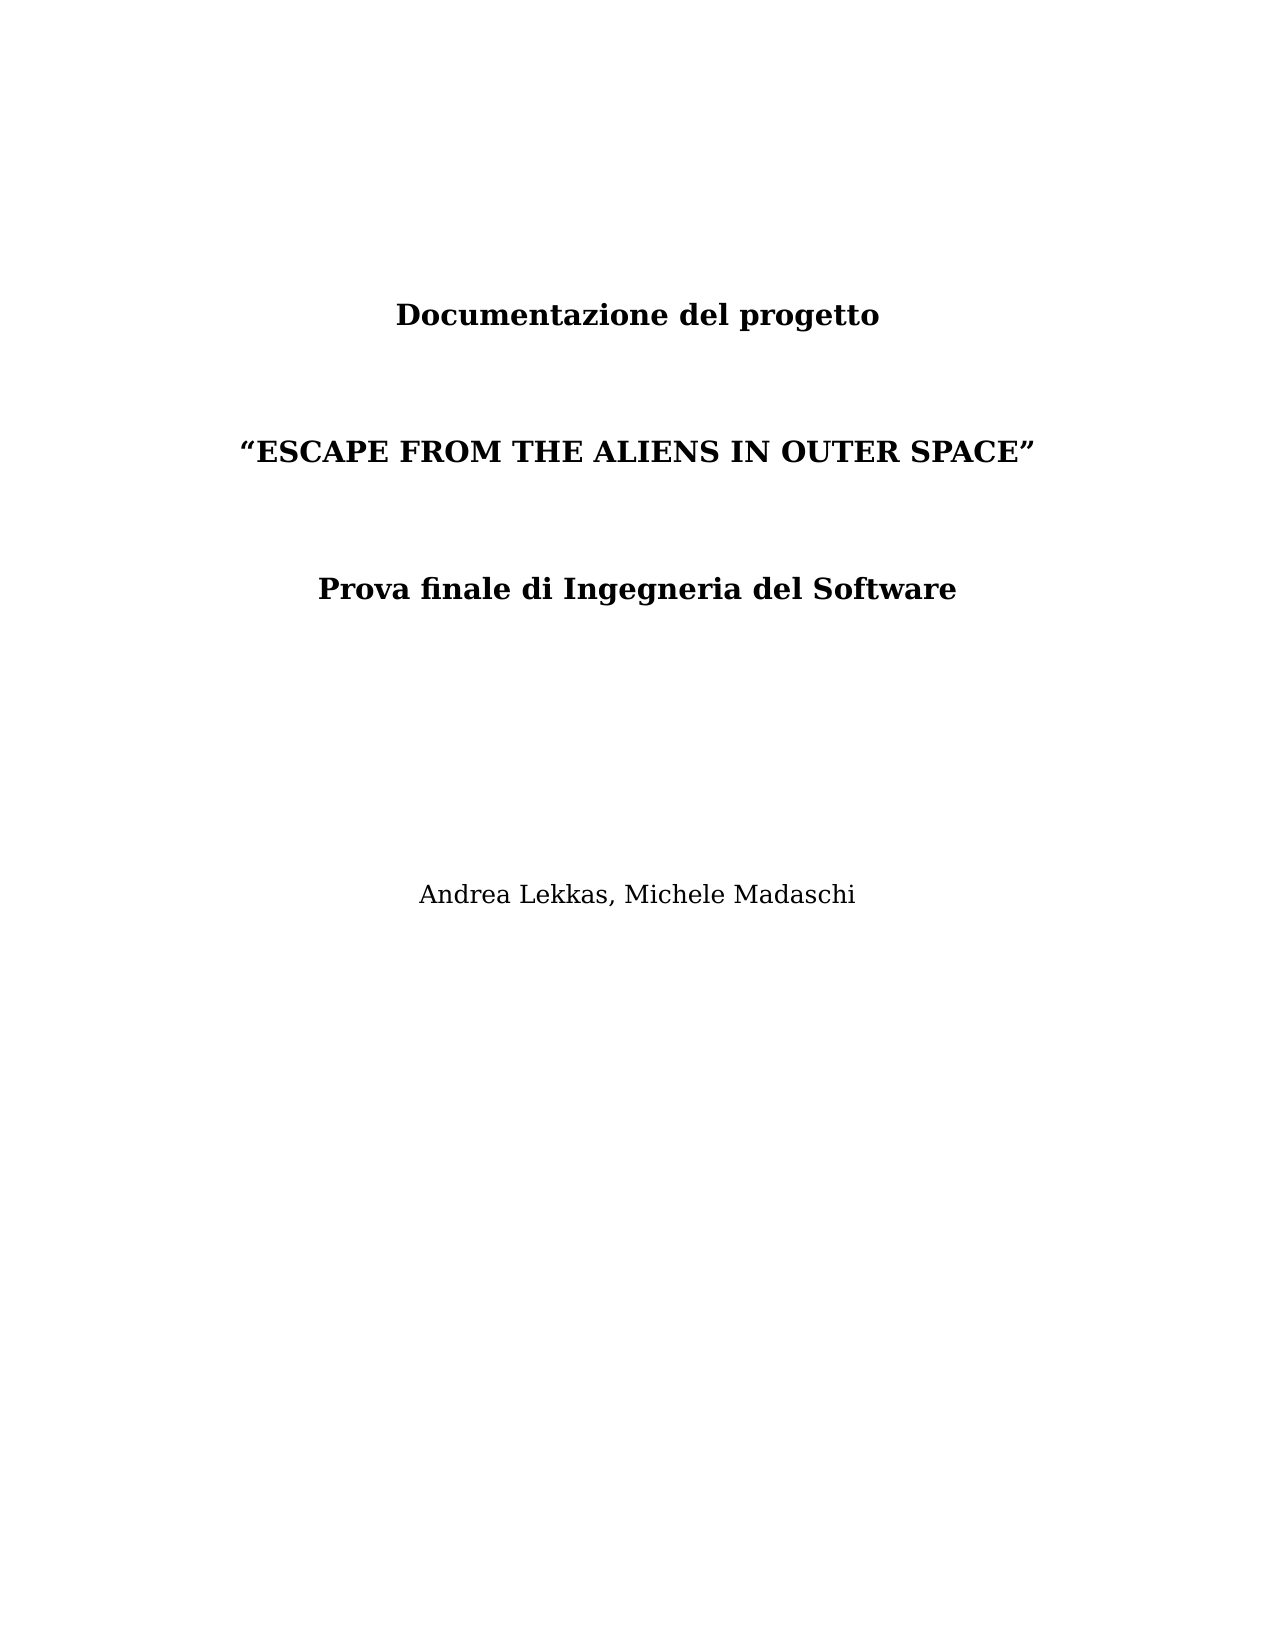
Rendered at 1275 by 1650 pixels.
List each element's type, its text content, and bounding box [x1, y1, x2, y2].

text Documentazione del progetto [118, 298, 1157, 332]
text Andrea Lekkas, Michele Madaschi [118, 881, 1157, 910]
text “ESCAPE FROM THE ALIENS IN OUTER SPACE” [118, 435, 1157, 469]
text Prova finale di Ingegneria del Software [118, 572, 1157, 607]
